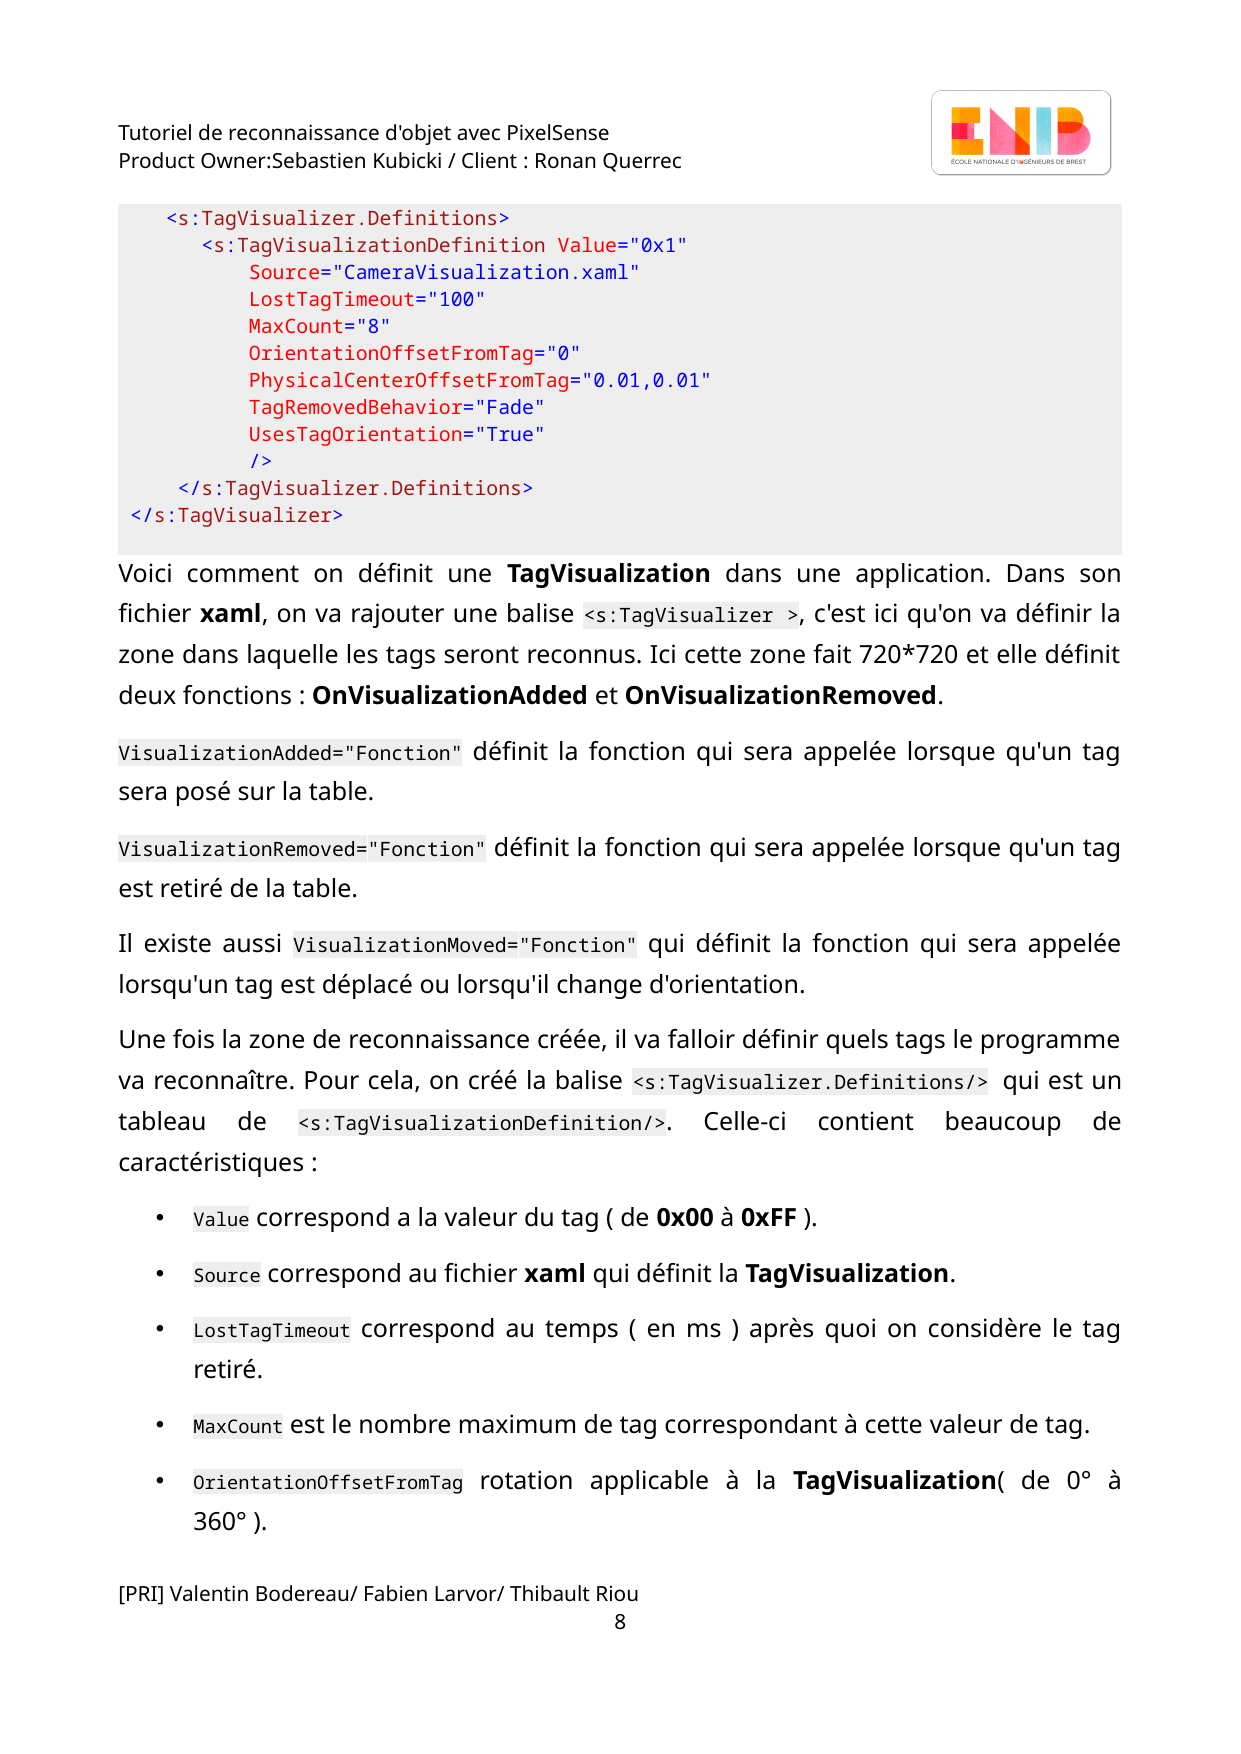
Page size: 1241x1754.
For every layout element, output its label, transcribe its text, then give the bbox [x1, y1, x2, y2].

text LostTagTimeout="100" [118, 285, 1122, 312]
list Value correspond a la valeur du tag ( de 0x00 à 0xFF ). [156, 1200, 1122, 1234]
text VisualizationRemoved="Fonction" définit la fonction qui sera appelée lorsque qu'un tag est retiré de la table. [118, 829, 1122, 904]
text MaxCount="8" [118, 312, 1122, 339]
text VisualizationAdded="Fonction" définit la fonction qui sera appelée lorsque qu'un tag sera posé sur la table. [118, 733, 1122, 808]
text UsesTagOrientation="True" [118, 420, 1122, 447]
text OrientationOffsetFromTag="0" [118, 339, 1122, 366]
text /> [118, 447, 1122, 474]
list LostTagTimeout correspond au temps ( en ms ) après quoi on considère le tag retiré. [156, 1311, 1122, 1386]
text <s:TagVisualizationDefinition Value="0x1" [118, 231, 1122, 258]
picture [930, 90, 1113, 177]
text </s:TagVisualizer.Definitions> [118, 474, 1122, 501]
text Une fois la zone de reconnaissance créée, il va falloir définir quels tags le programme va reconnaître. Pour cela, on créé la balise <s:TagVisualizer.Definitions/> qui est un tableau de <s:TagVisualizationDefinition/>. Celle-ci contient beaucoup de caractéristiques : [118, 1022, 1122, 1178]
text </s:TagVisualizer> [118, 501, 1122, 528]
list Source correspond au fichier xaml qui définit la TagVisualization. [156, 1255, 1122, 1289]
text Voici comment on définit une TagVisualization dans une application. Dans son fichier xaml, on va rajouter une balise <s:TagVisualizer >, c'est ici qu'on va définir la zone dans laquelle les tags seront reconnus. Ici cette zone fait 720*720 et elle définit deux fonctions : OnVisualizationAdded et OnVisualizationRemoved. [118, 555, 1122, 712]
text TagRemovedBehavior="Fade" [118, 393, 1122, 420]
text Il existe aussi VisualizationMoved="Fonction" qui définit la fonction qui sera appelée lorsqu'un tag est déplacé ou lorsqu'il change d'orientation. [118, 926, 1122, 1001]
text Source="CameraVisualization.xaml" [118, 258, 1122, 285]
text PhysicalCenterOffsetFromTag="0.01,0.01" [118, 366, 1122, 393]
list OrientationOffsetFromTag rotation applicable à la TagVisualization( de 0° à 360° ). [156, 1462, 1122, 1537]
text <s:TagVisualizer.Definitions> [118, 204, 1122, 231]
list MaxCount est le nombre maximum de tag correspondant à cette valeur de tag. [156, 1407, 1122, 1441]
